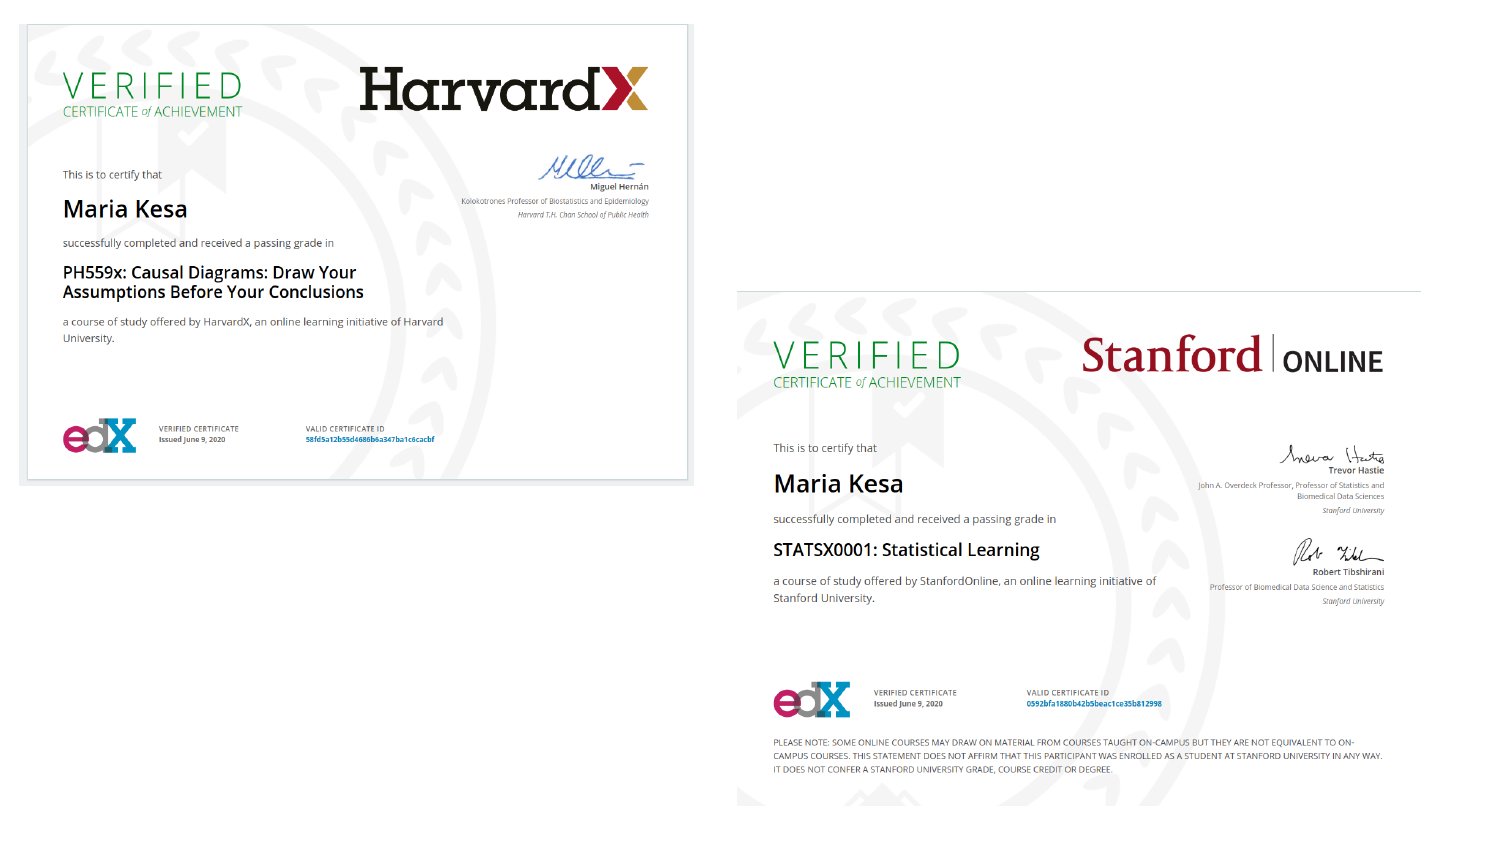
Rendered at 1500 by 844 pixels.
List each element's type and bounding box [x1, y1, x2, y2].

picture [19, 24, 694, 486]
picture [737, 291, 1421, 806]
